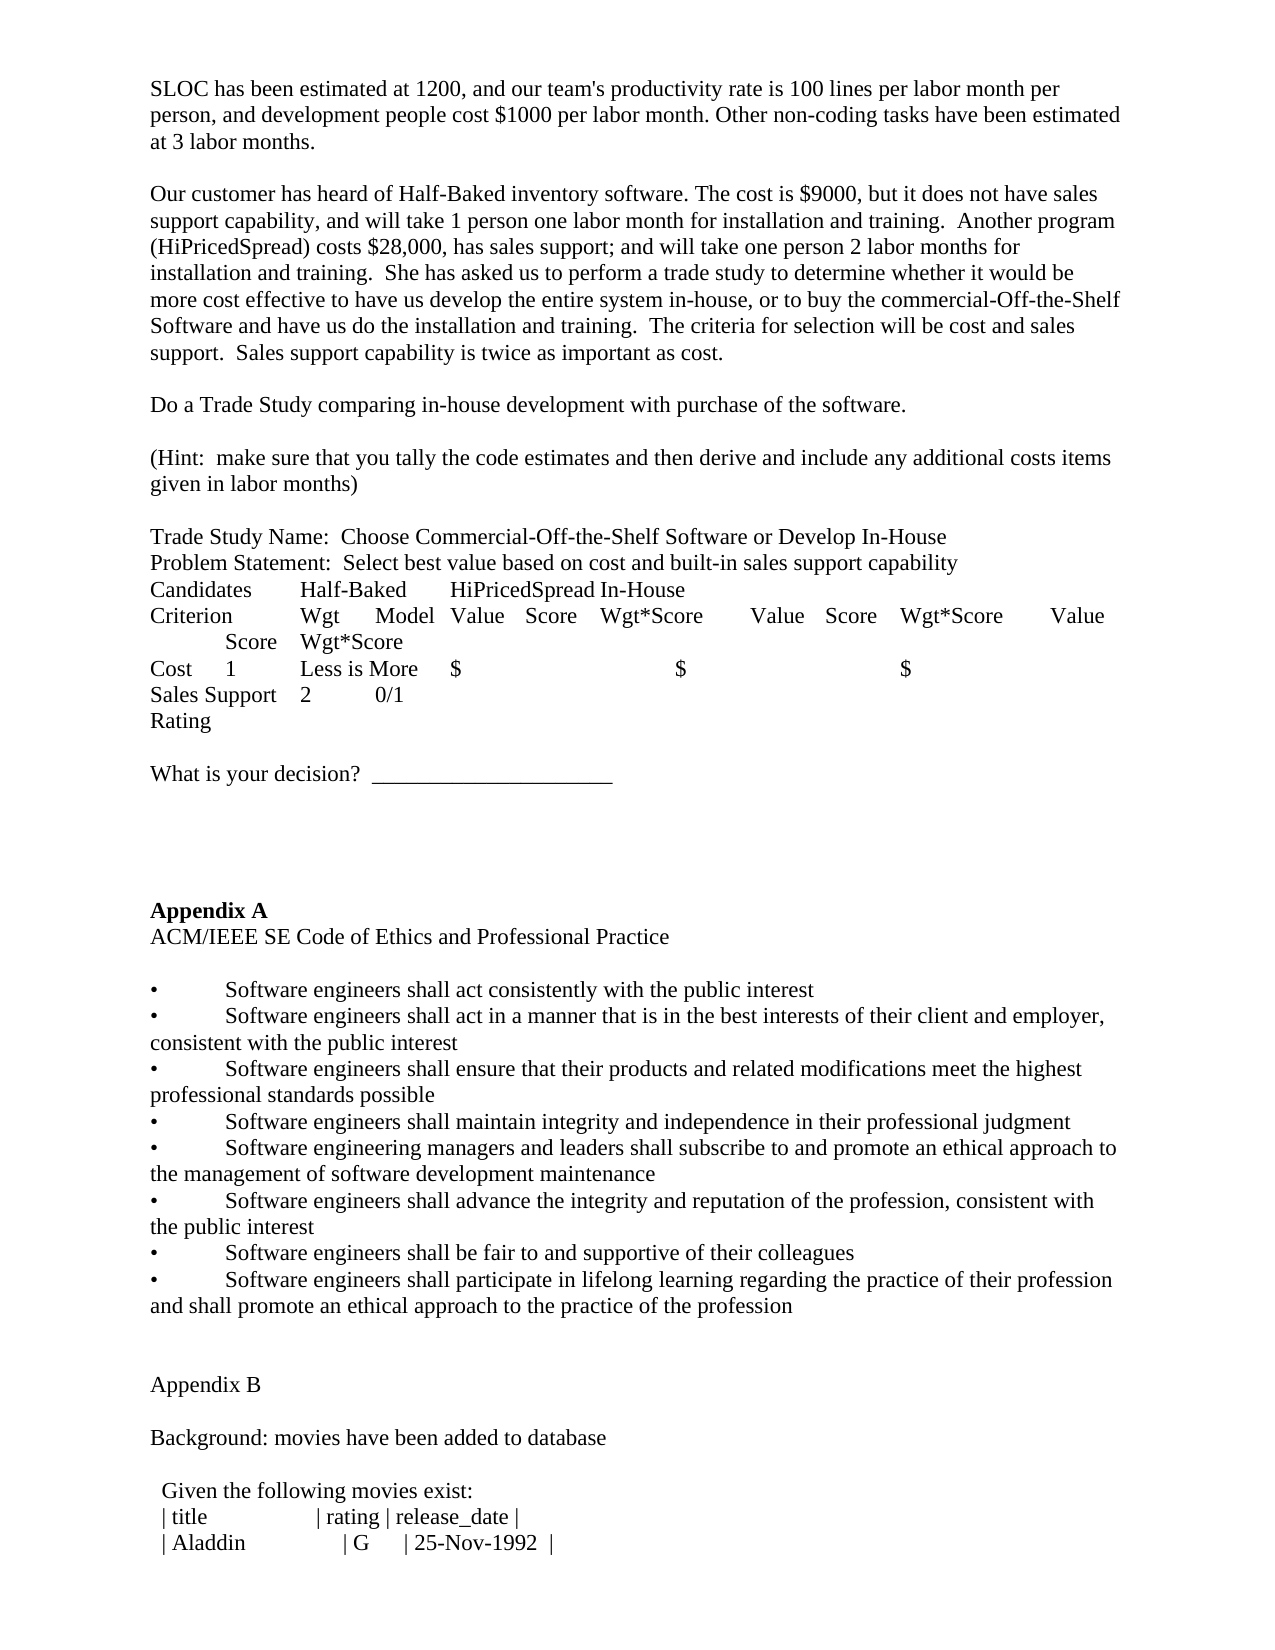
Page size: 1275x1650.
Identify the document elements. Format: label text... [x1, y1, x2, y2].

text SLOC has been estimated at 1200, and our team's productivity rate is 100 lines per labor month per person, and development people cost $1000 per labor month. Other non-coding tasks have been estimated at 3 labor months. [150, 75, 1125, 154]
text Appendix A [150, 897, 1125, 923]
text • Software engineers shall advance the integrity and reputation of the profession, consistent with the public interest [150, 1187, 1125, 1239]
text • Software engineers shall participate in lifelong learning regarding the practice of their profession and shall promote an ethical approach to the practice of the profession [150, 1266, 1125, 1318]
text • Software engineers shall be fair to and supportive of their colleagues [150, 1239, 1125, 1266]
text | title | rating | release_date | [150, 1503, 1125, 1529]
text Trade Study Name: Choose Commercial-Off-the-Shelf Software or Develop In-House [150, 523, 1125, 549]
text Background: movies have been added to database [150, 1424, 1125, 1450]
text Appendix B [150, 1371, 1125, 1398]
text Cost 1 Less is More $ $ $ [150, 655, 1125, 681]
text • Software engineers shall act in a manner that is in the best interests of their client and employer, consistent with the public interest [150, 1002, 1125, 1055]
text Our customer has heard of Half-Baked inventory software. The cost is $9000, but it does not have sales support capability, and will take 1 person one labor month for installation and training. Another program (HiPricedSpread) costs $28,000, has sales support; and will take one person 2 labor months for installation and training. She has asked us to perform a trade study to determine whether it would be more cost effective to have us develop the entire system in-house, or to buy the commercial-Off-the-Shelf Software and have us do the installation and training. The criteria for selection will be cost and sales support. Sales support capability is twice as important as cost. [150, 180, 1125, 365]
text | Aladdin | G | 25-Nov-1992 | [150, 1529, 1125, 1556]
text Do a Trade Study comparing in-house development with purchase of the software. [150, 391, 1125, 418]
text ACM/IEEE SE Code of Ethics and Professional Practice [150, 923, 1125, 949]
text • Software engineers shall maintain integrity and independence in their professional judgment [150, 1108, 1125, 1134]
text (Hint: make sure that you tally the code estimates and then derive and include any additional costs items given in labor months) [150, 444, 1125, 497]
text Candidates  Half-Baked HiPricedSpread In-House [150, 576, 1125, 602]
text • Software engineers shall ensure that their products and related modifications meet the highest professional standards possible [150, 1055, 1125, 1108]
text Problem Statement: Select best value based on cost and built-in sales support capability [150, 549, 1125, 576]
text • Software engineers shall act consistently with the public interest [150, 976, 1125, 1002]
text Sales Support 2 0/1 [150, 681, 1125, 707]
text Rating [150, 707, 1125, 734]
text Criterion Wgt Model Value Score Wgt*Score Value Score Wgt*Score Value Score Wgt*Score [150, 602, 1125, 655]
text • Software engineering managers and leaders shall subscribe to and promote an ethical approach to the management of software development maintenance [150, 1134, 1125, 1187]
text What is your decision? _____________________ [150, 760, 1125, 787]
text Given the following movies exist: [150, 1477, 1125, 1503]
